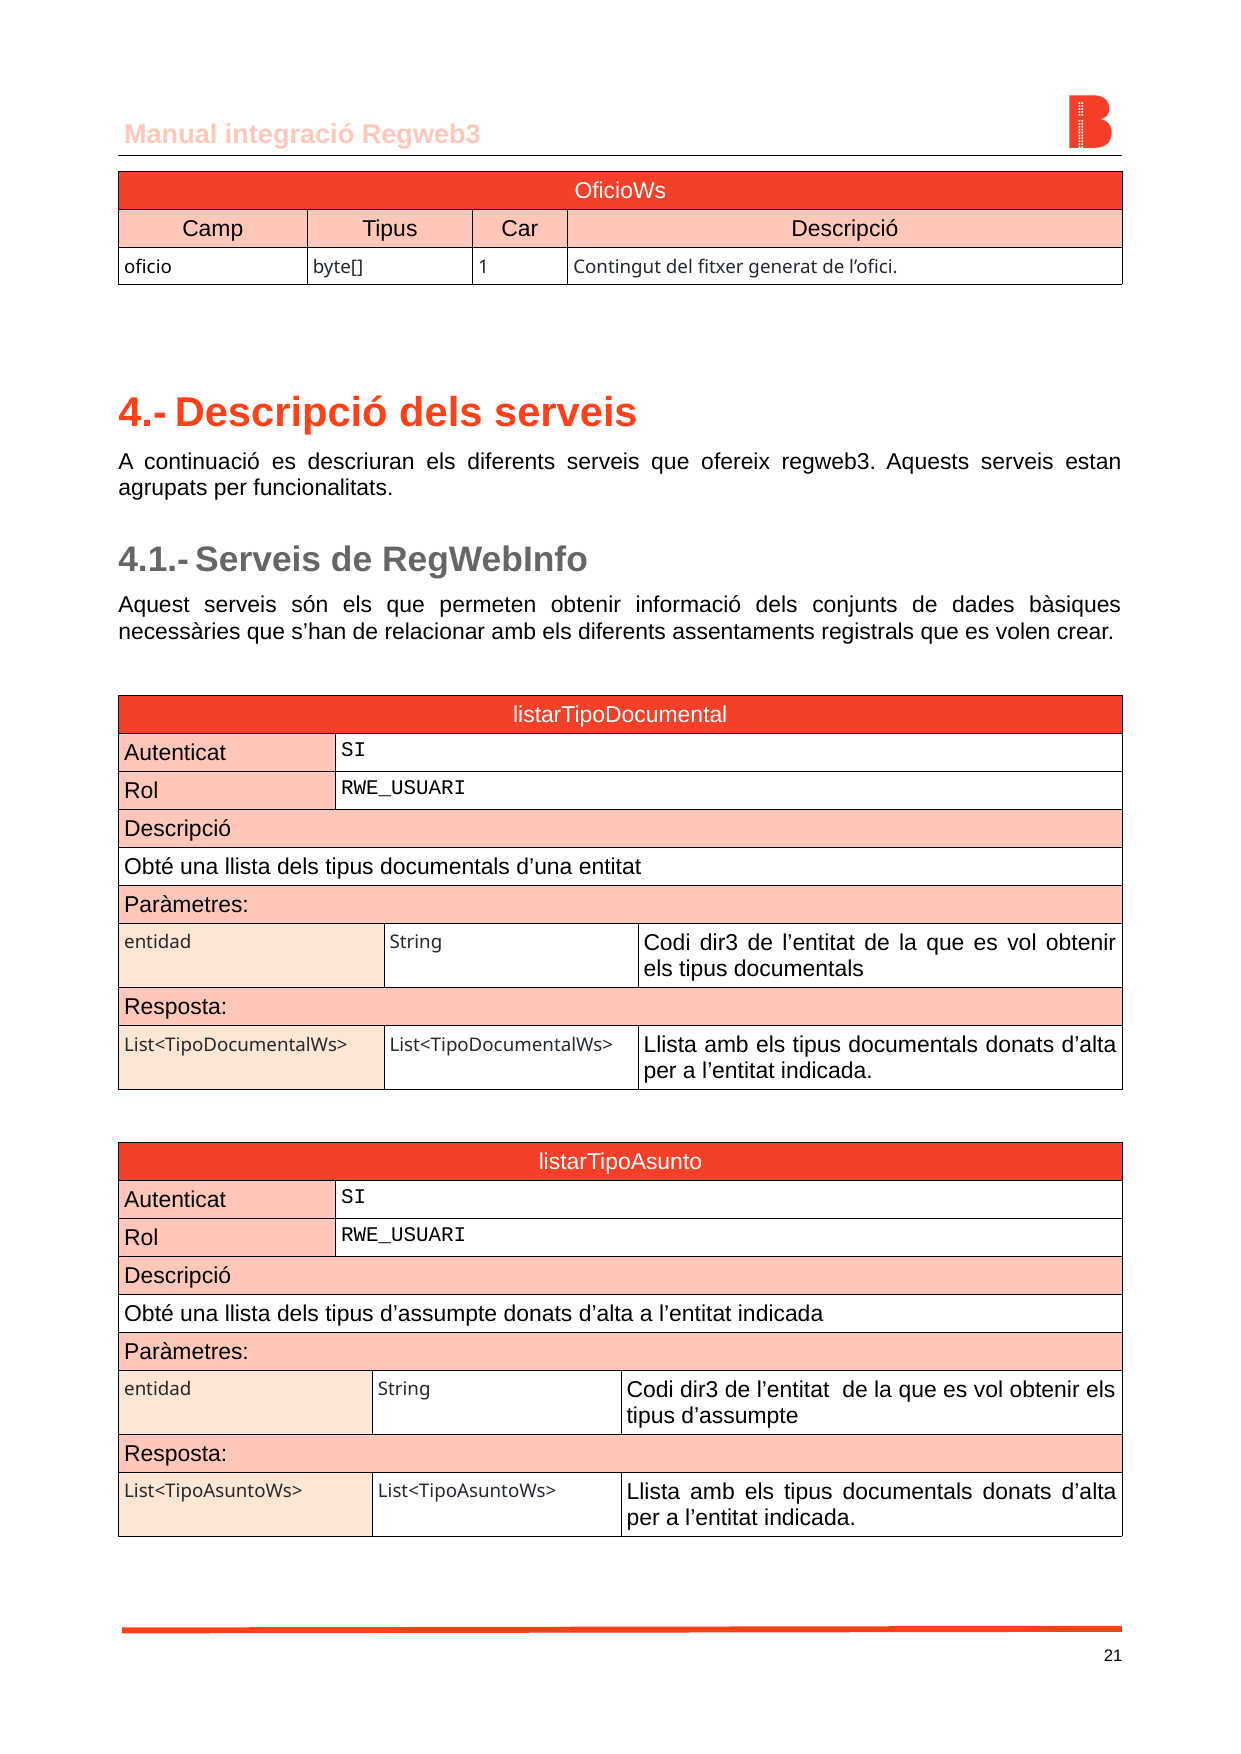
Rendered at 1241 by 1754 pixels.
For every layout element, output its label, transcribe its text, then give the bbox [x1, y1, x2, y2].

table_cell Descripció [119, 810, 1122, 847]
table_cell List<TipoDocumentalWs> [385, 1026, 638, 1089]
table_cell Descripció [568, 210, 1122, 247]
table_cell Paràmetres: [119, 1333, 1122, 1370]
table_cell String [385, 924, 638, 987]
table_cell Llista amb els tipus documentals donats d’alta per a l’entitat indicada. [639, 1026, 1122, 1089]
table_cell oficio [119, 248, 307, 284]
table_cell Paràmetres: [119, 886, 1122, 923]
text A continuació es descriuran els diferents serveis que ofereix regweb3. Aquests serveis estan agrupats per funcionalitats. [118, 448, 1122, 501]
table_cell Car [473, 210, 567, 247]
subtitle Descripció dels serveis [118, 387, 1122, 435]
table_cell Resposta: [119, 1435, 1122, 1472]
table_cell RWE_USUARI [336, 1219, 1122, 1256]
table_cell 1 [473, 248, 567, 284]
table_cell Contingut del fitxer generat de l’ofici. [568, 248, 1122, 284]
table_cell String [373, 1371, 621, 1434]
table_cell Autenticat [119, 734, 335, 771]
table_cell Obté una llista dels tipus d’assumpte donats d’alta a l’entitat indicada [119, 1295, 1122, 1332]
table_cell Rol [119, 1219, 335, 1256]
table_cell Llista amb els tipus documentals donats d’alta per a l’entitat indicada. [622, 1473, 1122, 1536]
table_cell Rol [119, 772, 335, 809]
table_cell Codi dir3 de l’entitat de la que es vol obtenir els tipus d’assumpte [622, 1371, 1122, 1434]
table_cell entidad [119, 1371, 372, 1434]
text Aquest serveis són els que permeten obtenir informació dels conjunts de dades bàsiques necessàries que s’han de relacionar amb els diferents assentaments registrals que es volen crear. [118, 591, 1122, 644]
table_cell Camp [119, 210, 307, 247]
table_cell entidad [119, 924, 384, 987]
table_cell SI [336, 1181, 1122, 1218]
table_cell List<TipoAsuntoWs> [373, 1473, 621, 1536]
table_cell Resposta: [119, 988, 1122, 1025]
table_cell RWE_USUARI [336, 772, 1122, 809]
table_cell List<TipoAsuntoWs> [119, 1473, 372, 1536]
table_header listarTipoAsunto [119, 1143, 1122, 1180]
table_cell Obté una llista dels tipus documentals d’una entitat [119, 848, 1122, 885]
table_header OficioWs [119, 172, 1122, 209]
table_header listarTipoDocumental [119, 696, 1122, 733]
table_cell List<TipoDocumentalWs> [119, 1026, 384, 1089]
table_cell byte[] [308, 248, 472, 284]
picture [1063, 94, 1117, 150]
table_cell Descripció [119, 1257, 1122, 1294]
subtitle Serveis de RegWebInfo [118, 538, 1122, 579]
table_cell Autenticat [119, 1181, 335, 1218]
table_cell Codi dir3 de l’entitat de la que es vol obtenir els tipus documentals [639, 924, 1122, 987]
table_cell SI [336, 734, 1122, 771]
table_cell Tipus [308, 210, 472, 247]
